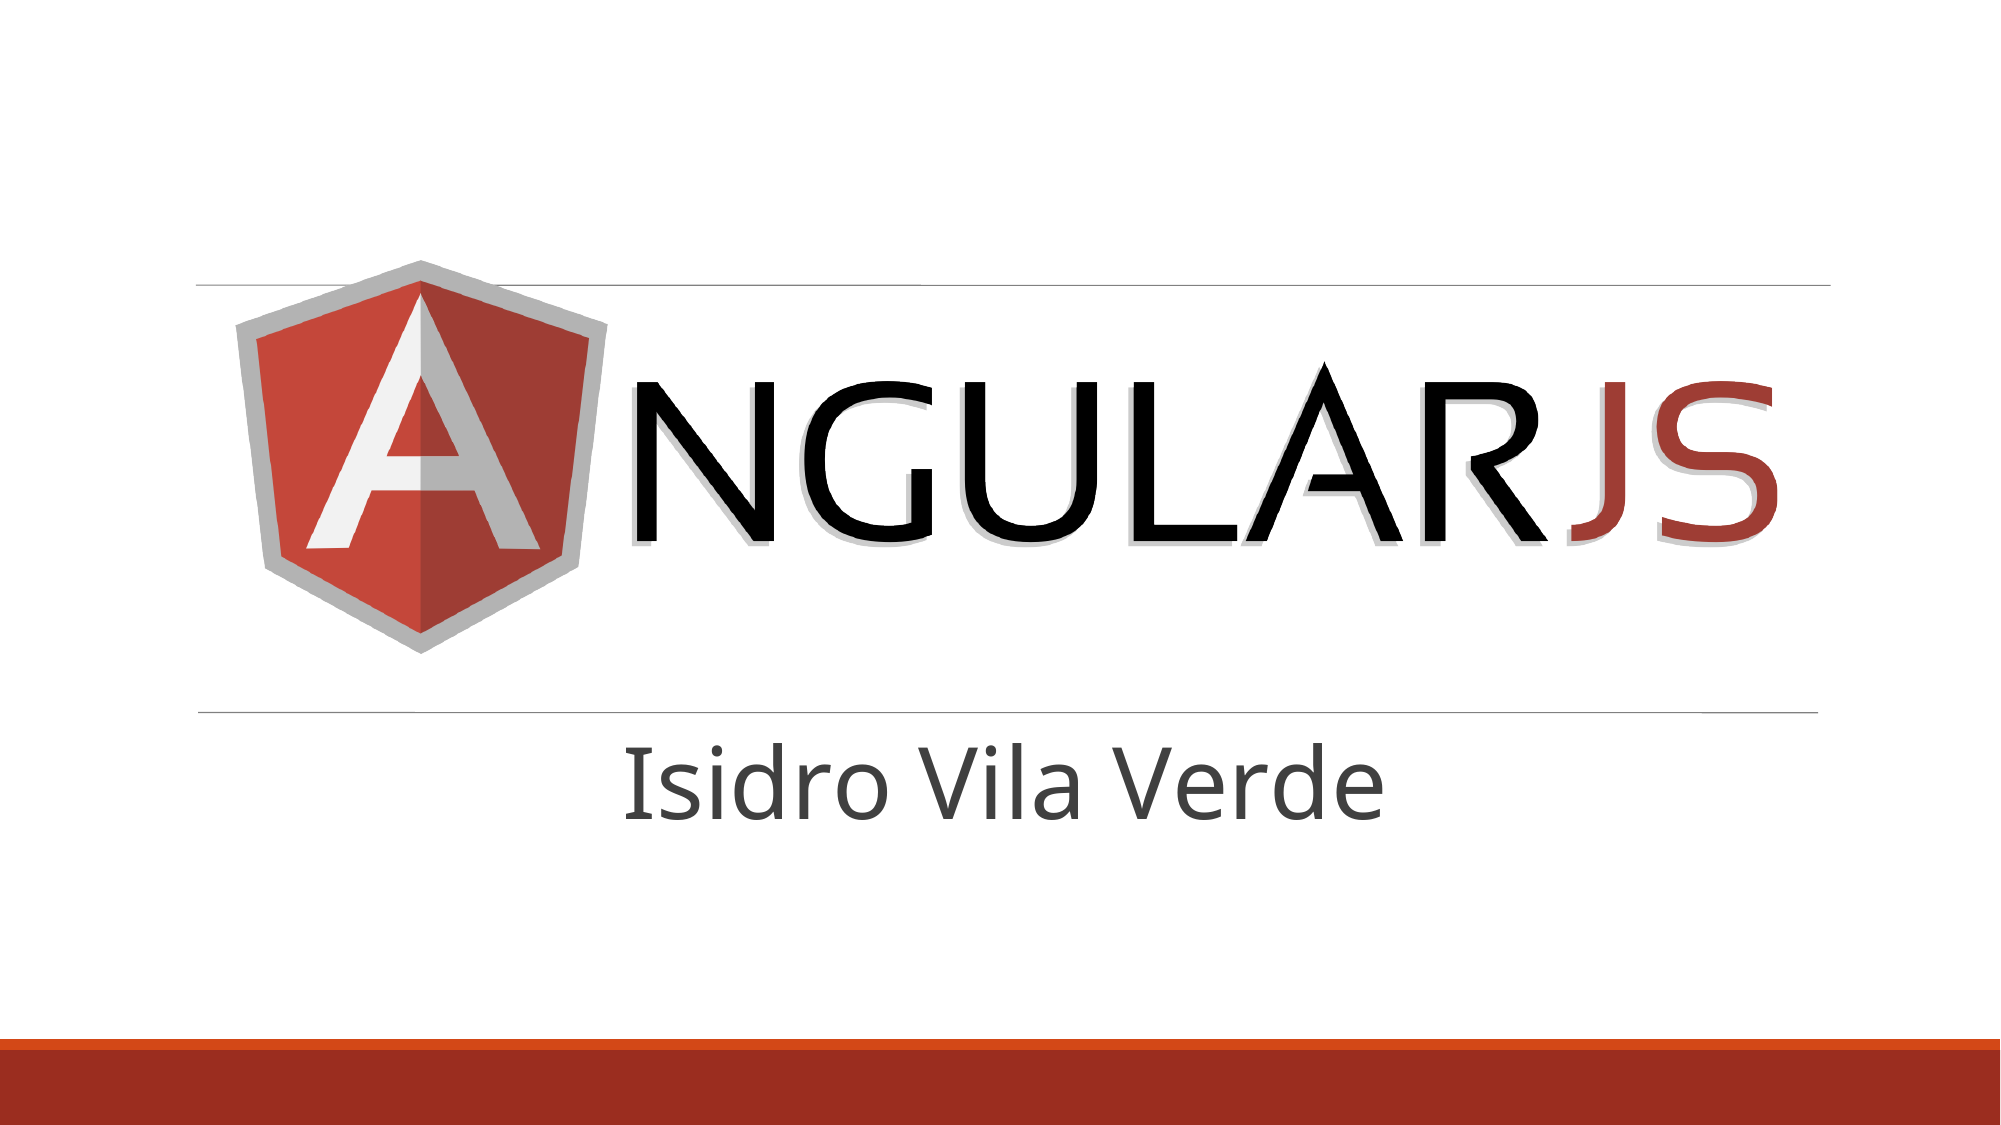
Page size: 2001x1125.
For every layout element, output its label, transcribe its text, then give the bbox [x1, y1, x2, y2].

subtitle Isidro Vila Verde [180, 730, 1831, 919]
picture [180, 204, 1831, 711]
